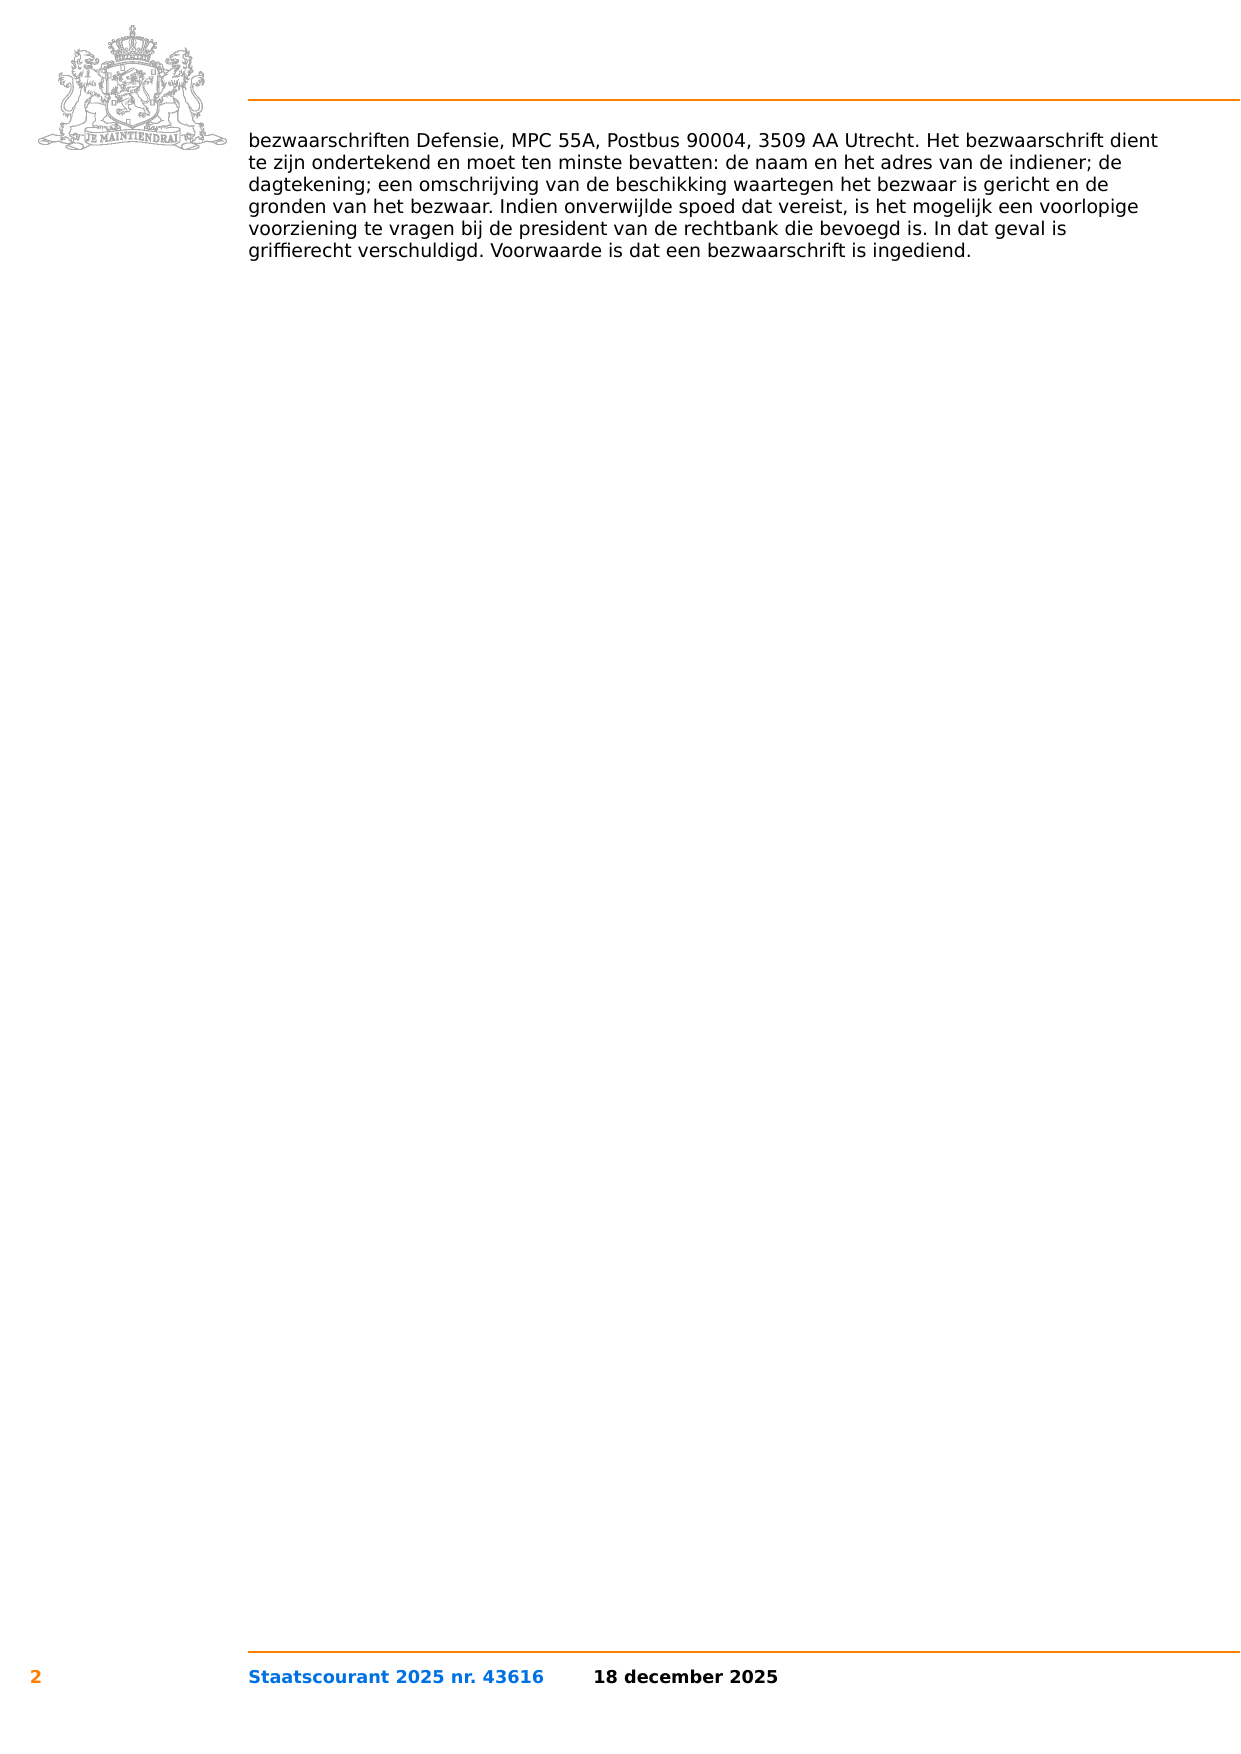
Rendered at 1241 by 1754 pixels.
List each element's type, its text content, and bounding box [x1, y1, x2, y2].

text bezwaarschriften Defensie, MPC 55A, Postbus 90004, 3509 AA Utrecht. Het bezwaarschrift dient te zijn ondertekend en moet ten minste bevatten: de naam en het adres van de indiener; de dagtekening; een omschrijving van de beschikking waartegen het bezwaar is gericht en de gronden van het bezwaar. Indien onverwijlde spoed dat vereist, is het mogelijk een voorlopige voorziening te vragen bij de president van de rechtbank die bevoegd is. In dat geval is griffierecht verschuldigd. Voorwaarde is dat een bezwaarschrift is ingediend. [248, 130, 1163, 262]
picture [38, 25, 227, 150]
